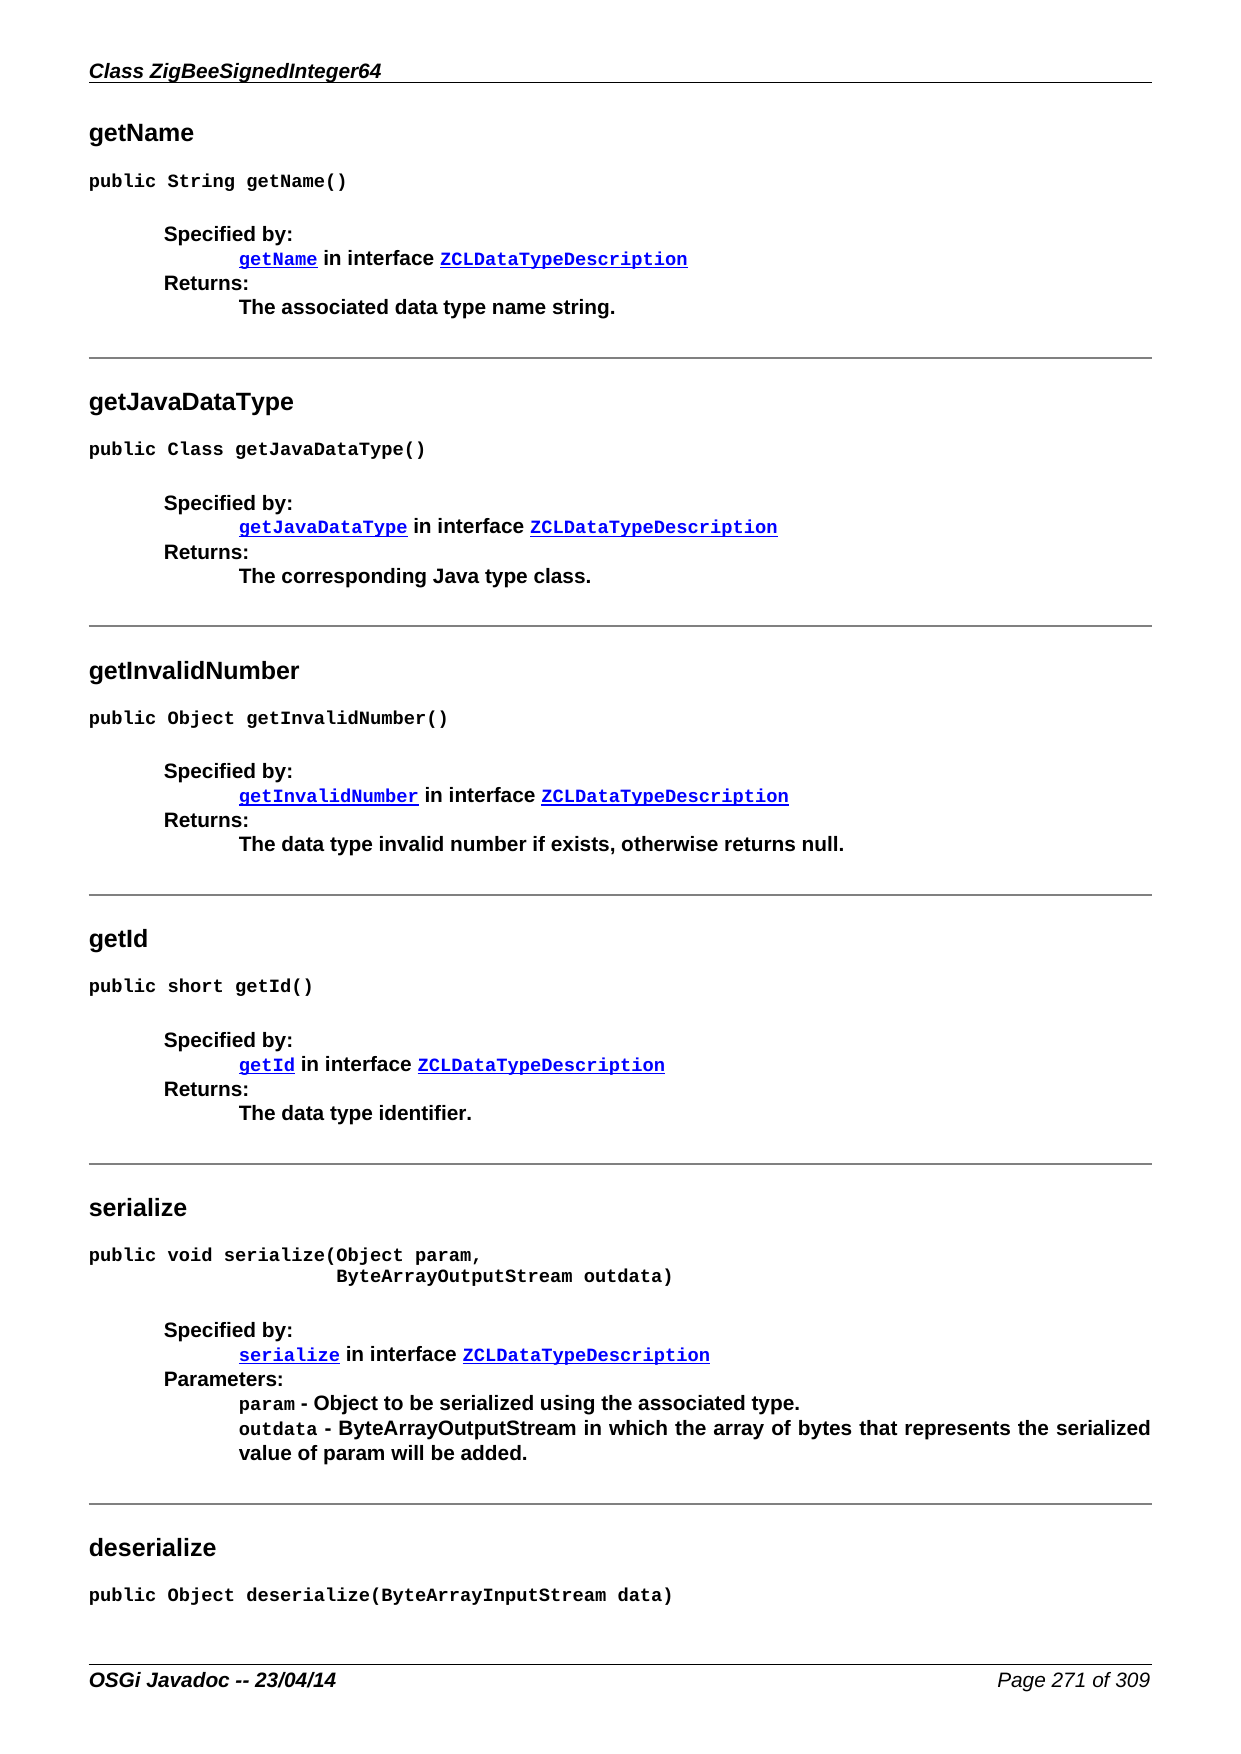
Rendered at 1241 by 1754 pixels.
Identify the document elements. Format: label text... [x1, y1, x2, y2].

text getId in interface ZCLDataTypeDescription [238, 1052, 1152, 1077]
text Returns: [163, 1077, 1152, 1101]
text public Object getInvalidNumber() [88, 709, 1152, 730]
subtitle getId [88, 924, 1152, 953]
text public String getName() [88, 171, 1152, 193]
text getJavaDataType in interface ZCLDataTypeDescription [238, 514, 1152, 539]
text Specified by: [163, 222, 1152, 246]
text getName in interface ZCLDataTypeDescription [238, 246, 1152, 271]
text param - Object to be serialized using the associated type. [238, 1391, 1152, 1416]
text public short getId() [88, 977, 1152, 998]
text public Object deserialize(ByteArrayInputStream data) [88, 1586, 1152, 1607]
subtitle getJavaDataType [88, 387, 1152, 416]
text The data type invalid number if exists, otherwise returns null. [238, 832, 1152, 856]
subtitle deserialize [88, 1533, 1152, 1562]
text Specified by: [163, 1028, 1152, 1052]
text public Class getJavaDataType() [88, 440, 1152, 461]
text Specified by: [163, 1318, 1152, 1342]
subtitle serialize [88, 1193, 1152, 1222]
text Specified by: [163, 490, 1152, 514]
text The data type identifier. [238, 1101, 1152, 1125]
text serialize in interface ZCLDataTypeDescription [238, 1342, 1152, 1367]
text Parameters: [163, 1367, 1152, 1391]
text The corresponding Java type class. [238, 563, 1152, 587]
subtitle getName [88, 118, 1152, 147]
text Returns: [163, 271, 1152, 295]
text The associated data type name string. [238, 295, 1152, 319]
text public void serialize(Object param, ByteArrayOutputStream outdata) [88, 1246, 1152, 1288]
text Returns: [163, 539, 1152, 563]
text getInvalidNumber in interface ZCLDataTypeDescription [238, 783, 1152, 808]
text Specified by: [163, 759, 1152, 783]
text outdata - ByteArrayOutputStream in which the array of bytes that represents the serialized value of param will be added. [238, 1416, 1152, 1465]
subtitle getInvalidNumber [88, 656, 1152, 684]
text Returns: [163, 808, 1152, 832]
